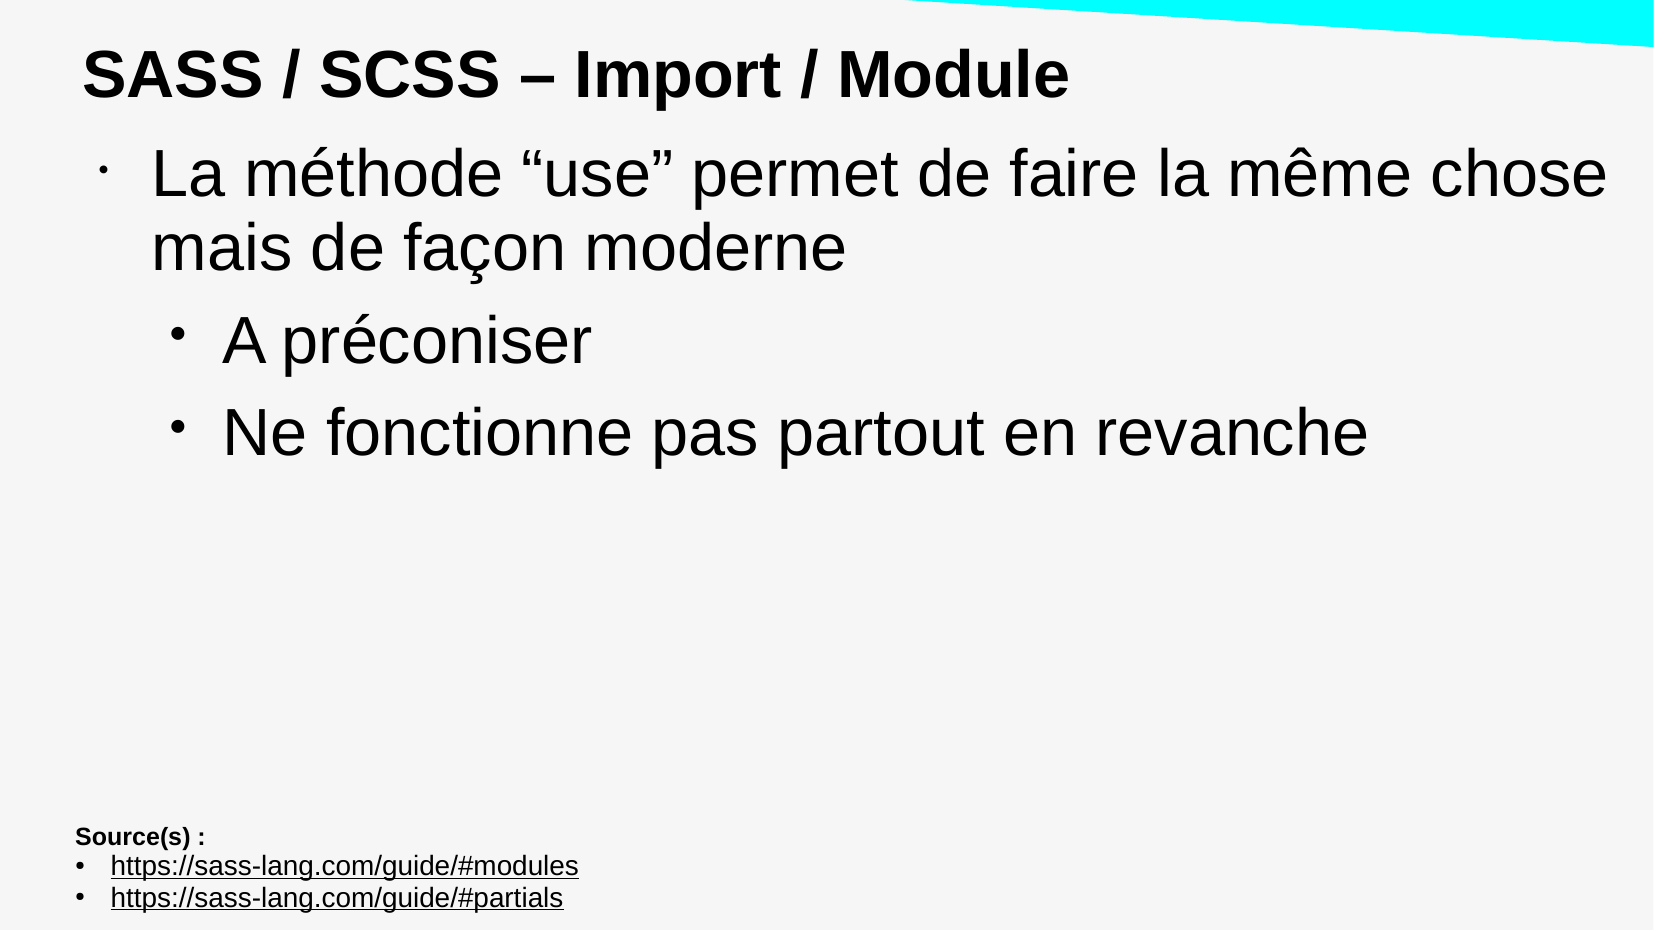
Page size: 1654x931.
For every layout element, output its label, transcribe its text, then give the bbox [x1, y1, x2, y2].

list La méthode “use” permet de faire la même chose mais de façon moderne A préconiser Ne fonctionne pas partout en revanche [80, 135, 1620, 621]
text_box [904, 0, 1654, 48]
text_box Source(s) : https://sass-lang.com/guide/#modules https://sass-lang.com/guide/#partials [60, 815, 1546, 929]
title SASS / SCSS – Import / Module [82, 37, 1571, 114]
